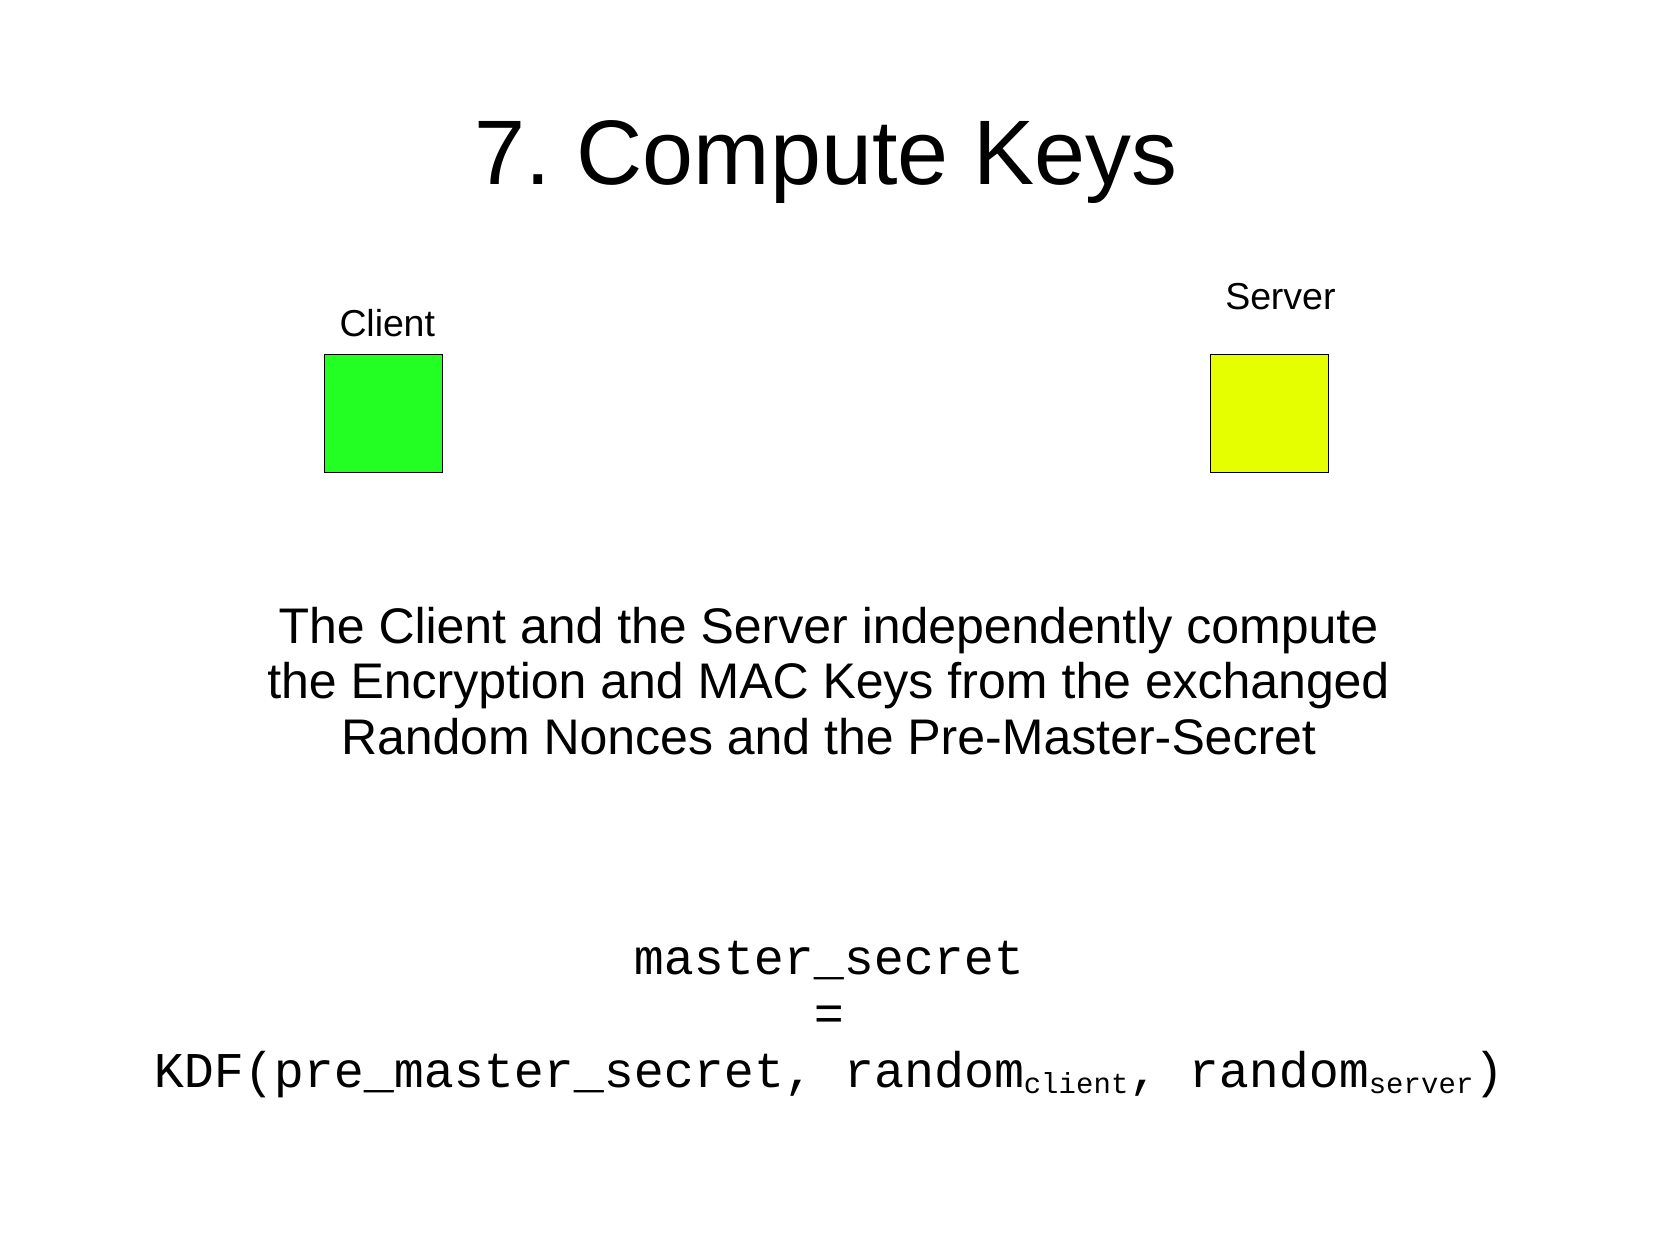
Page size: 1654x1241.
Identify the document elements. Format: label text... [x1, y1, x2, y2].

text_box Server [1210, 267, 1359, 325]
title 7. Compute Keys [82, 49, 1571, 257]
text_box Client [324, 295, 449, 353]
text_box [324, 354, 443, 473]
text_box The Client and the Server independently compute the Encryption and MAC Keys from the exchanged Random Nonces and the Pre-Master-Secret master_secret = KDF(pre_master_secret, randomclient, randomserver) [138, 590, 1519, 1125]
text_box [1210, 354, 1329, 473]
